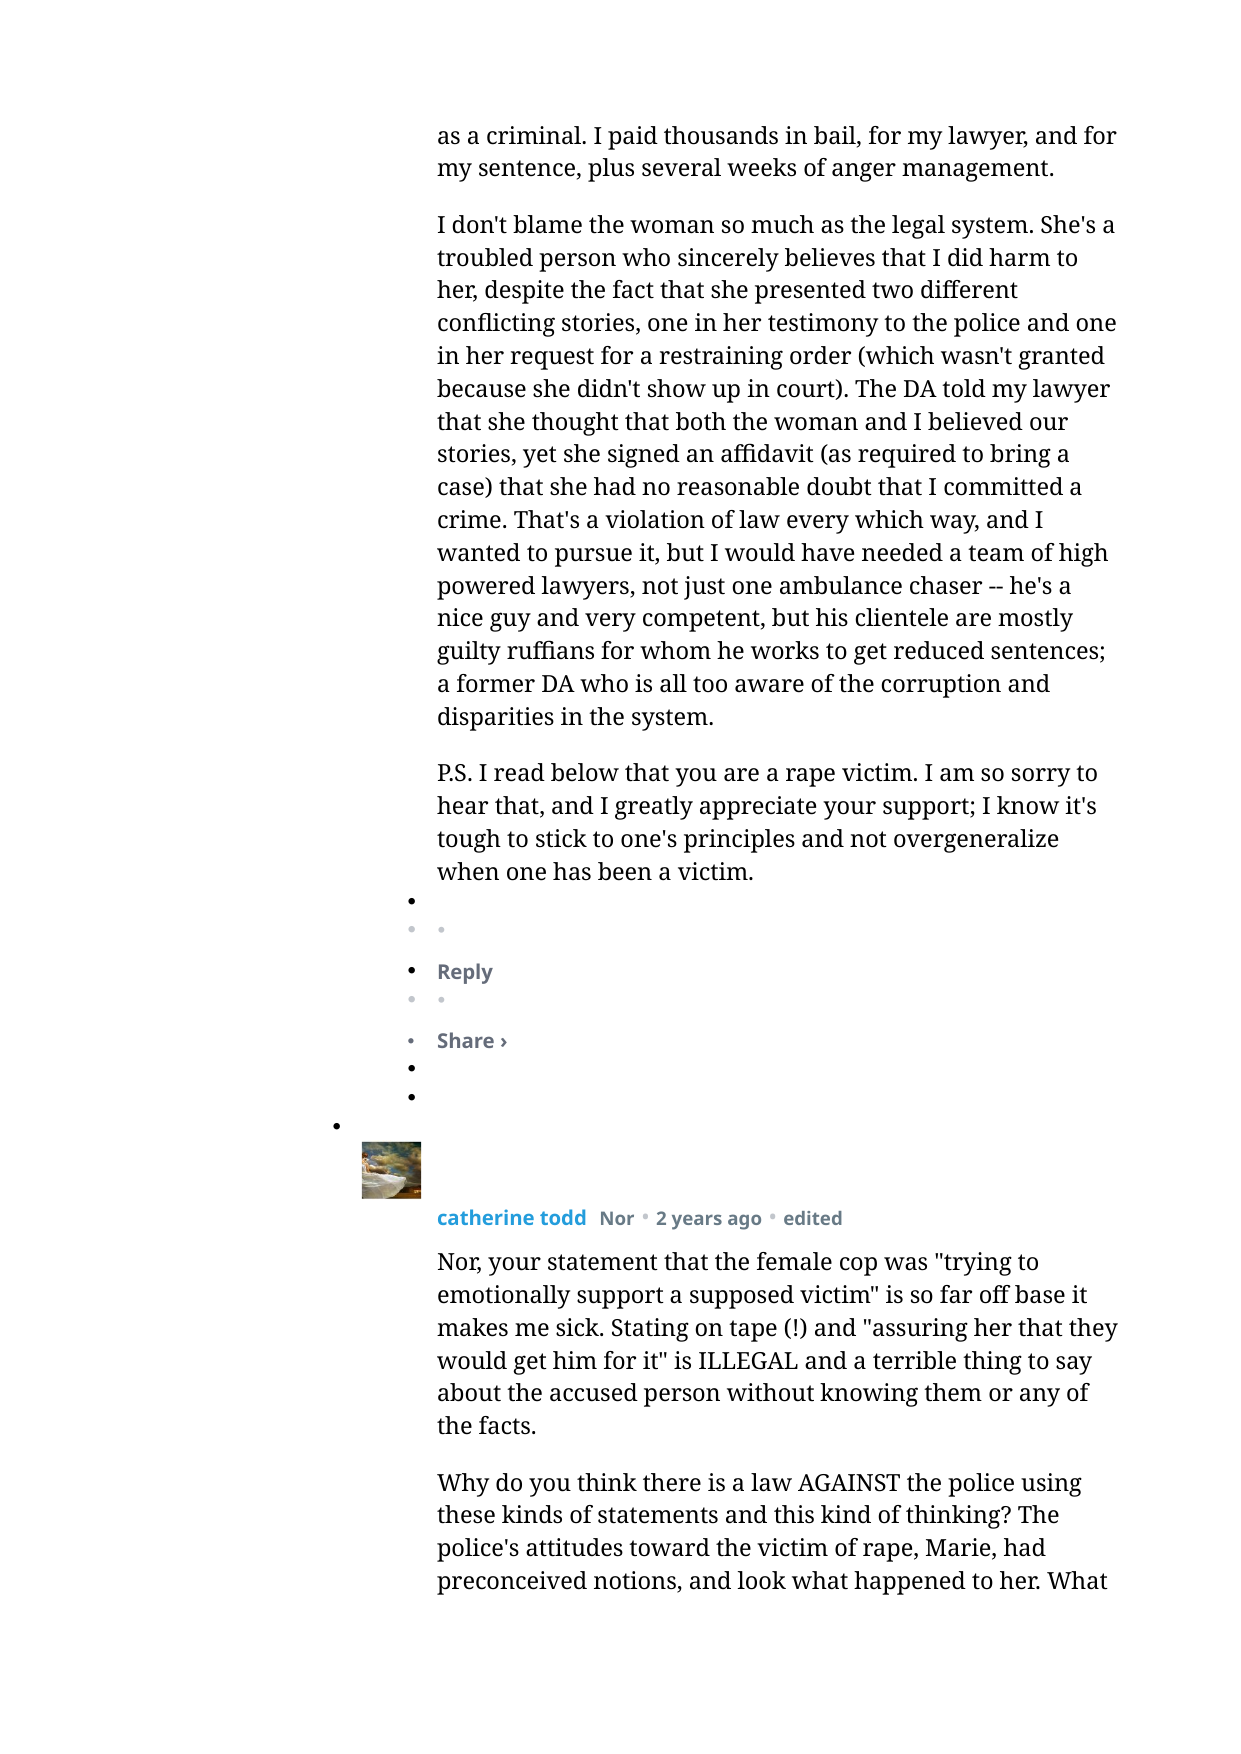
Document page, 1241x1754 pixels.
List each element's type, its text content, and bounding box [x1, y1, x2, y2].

list Nor, your statement that the female cop was "trying to emotionally support a supposed victim" is so far off base it makes me sick. Stating on tape (!) and "assuring her that they would get him for it" is ILLEGAL and a terrible thing to say about the accused person without knowing them or any of the facts. [437, 1245, 1122, 1442]
list as a criminal. I paid thousands in bail, for my lawyer, and for my sentence, plus several weeks of anger management. [437, 118, 1122, 184]
list Share › [437, 1027, 1122, 1054]
list • [437, 916, 1111, 944]
picture [361, 1140, 422, 1200]
list • [437, 985, 1111, 1014]
list P.S. I read below that you are a rape victim. I am so sorry to hear that, and I greatly appreciate your support; I know it's tough to stick to one's principles and not overgeneralize when one has been a victim. [437, 756, 1122, 887]
list Reply [437, 957, 1111, 985]
list catherine todd Nor • 2 years ago • edited [437, 1200, 1122, 1232]
list I don't blame the woman so much as the legal system. She's a troubled person who sincerely believes that I did harm to her, despite the fact that she presented two different conflicting stories, one in her testimony to the police and one in her request for a restraining order (which wasn't granted because she didn't show up in court). The DA told my lawyer that she thought that both the woman and I believed our stories, yet she signed an affidavit (as required to bring a case) that she had no reasonable doubt that I committed a crime. That's a violation of law every which way, and I wanted to pursue it, but I would have needed a team of high powered lawyers, not just one ambulance chaser -- he's a nice guy and very competent, but his clientele are mostly guilty ruffians for whom he works to get reduced sentences; a former DA who is all too aware of the corruption and disparities in the system. [437, 207, 1122, 732]
list Why do you think there is a law AGAINST the police using these kinds of statements and this kind of thinking? The police's attitudes toward the victim of rape, Marie, had preconceived notions, and look what happened to her. What [437, 1465, 1122, 1596]
